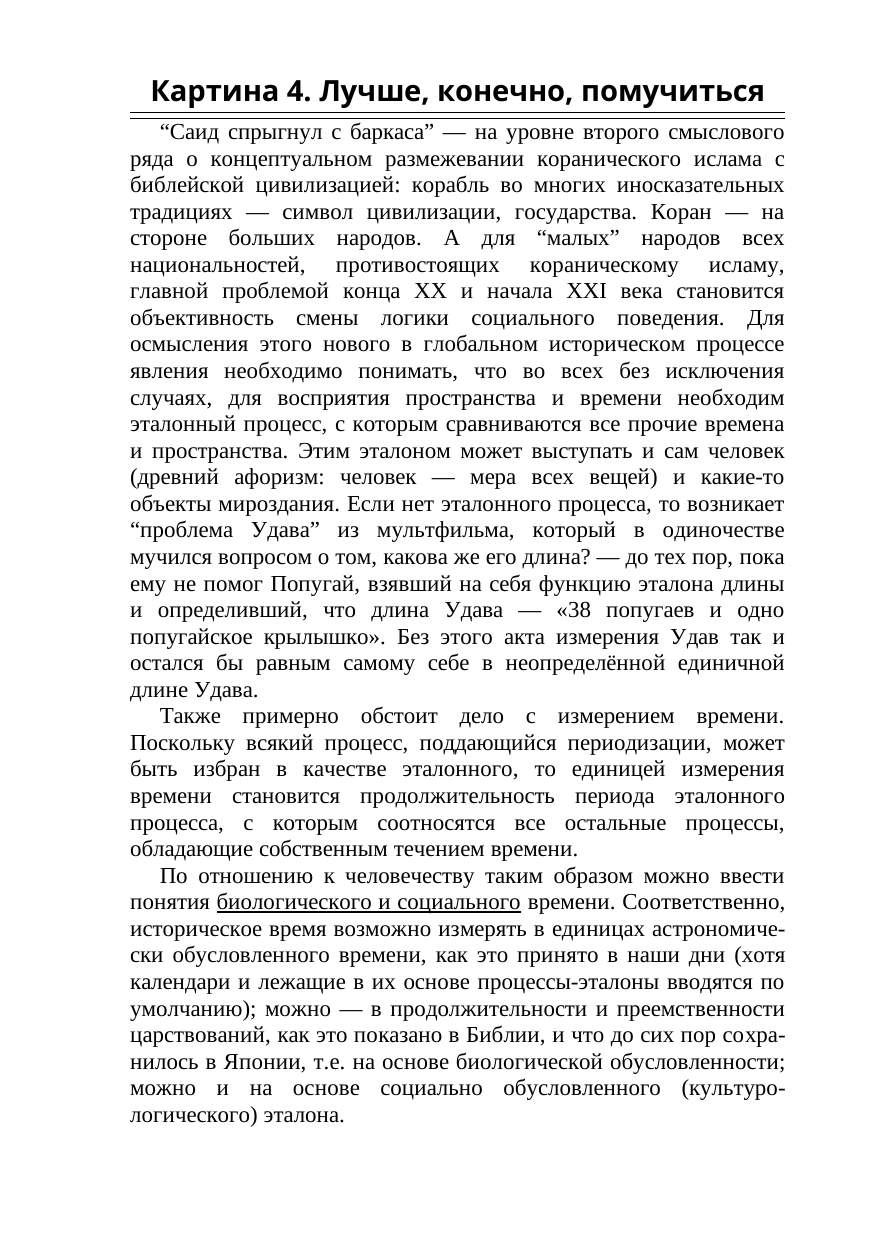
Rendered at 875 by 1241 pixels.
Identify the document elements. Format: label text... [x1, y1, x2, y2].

text Также примерно обстоит дело с измерением времени. Поскольку всякий процесс, поддающийся периодизации, может быть избран в качестве эталонного, то единицей измерения времени становится продолжительность периода эталонного процесса, с которым соотносятся все остальные процессы, обладающие собственным течением времени. [130, 702, 785, 862]
text “Саид спрыгнул с баркаса” — на уровне второго смыслового ряда о концептуальном размежевании коранического ислама с библейской цивилизацией: корабль во многих иносказательных традициях — символ цивилизации, государства. Коран — на стороне больших народов. А для “малых” народов всех национальностей, противостоящих кораническому исламу, главной проблемой конца ХХ и начала XXI века становится объективность смены логики социального поведения. Для осмысления этого нового в глобальном историческом процессе явления необходимо понимать, что во всех без исключения случаях, для восприятия пространства и времени необходим эталонный процесс, с которым сравниваются все прочие времена и пространства. Этим эталоном может выступать и сам человек (древний афоризм: человек — мера всех вещей) и какие-то объекты мироздания. Если нет эталонного процесса, то возникает “проблема Удава” из мультфильма, который в одиночестве мучился вопросом о том, какова же его длина? — до тех пор, пока ему не помог Попугай, взявший на себя функцию эталона длины и определивший, что длина Удава — «38 попугаев и одно попугайское крылышко». Без этого акта измерения Удав так и остался бы равным самому себе в неопределённой единичной длине Удава. [130, 119, 785, 702]
text По отношению к человечеству таким образом можно ввести понятия биологического и социального времени. Со­от­вет­ст­вен­но, ис­то­ри­че­ское вре­мя возмож­но из­ме­рять в еди­ни­цах ас­тро­но­ми­че­ски обу­слов­лен­но­го вре­ме­ни, как это при­ня­то в на­ши дни (хотя календари и лежащие в их основе процессы-эталоны вводятся по умолчанию); мож­но — в про­дол­жи­тель­но­сти и преемственности цар­ст­во­ва­ний, как это по­ка­за­но в Биб­лии, и что до сих пор со­хра­ни­лось в Япо­нии, т.е. на ос­но­ве био­ло­ги­че­ской обу­слов­лен­но­сти; мож­но и на ос­но­ве со­ци­аль­но обу­слов­лен­но­го (куль­туро­логического) эта­ло­на. [130, 862, 785, 1127]
